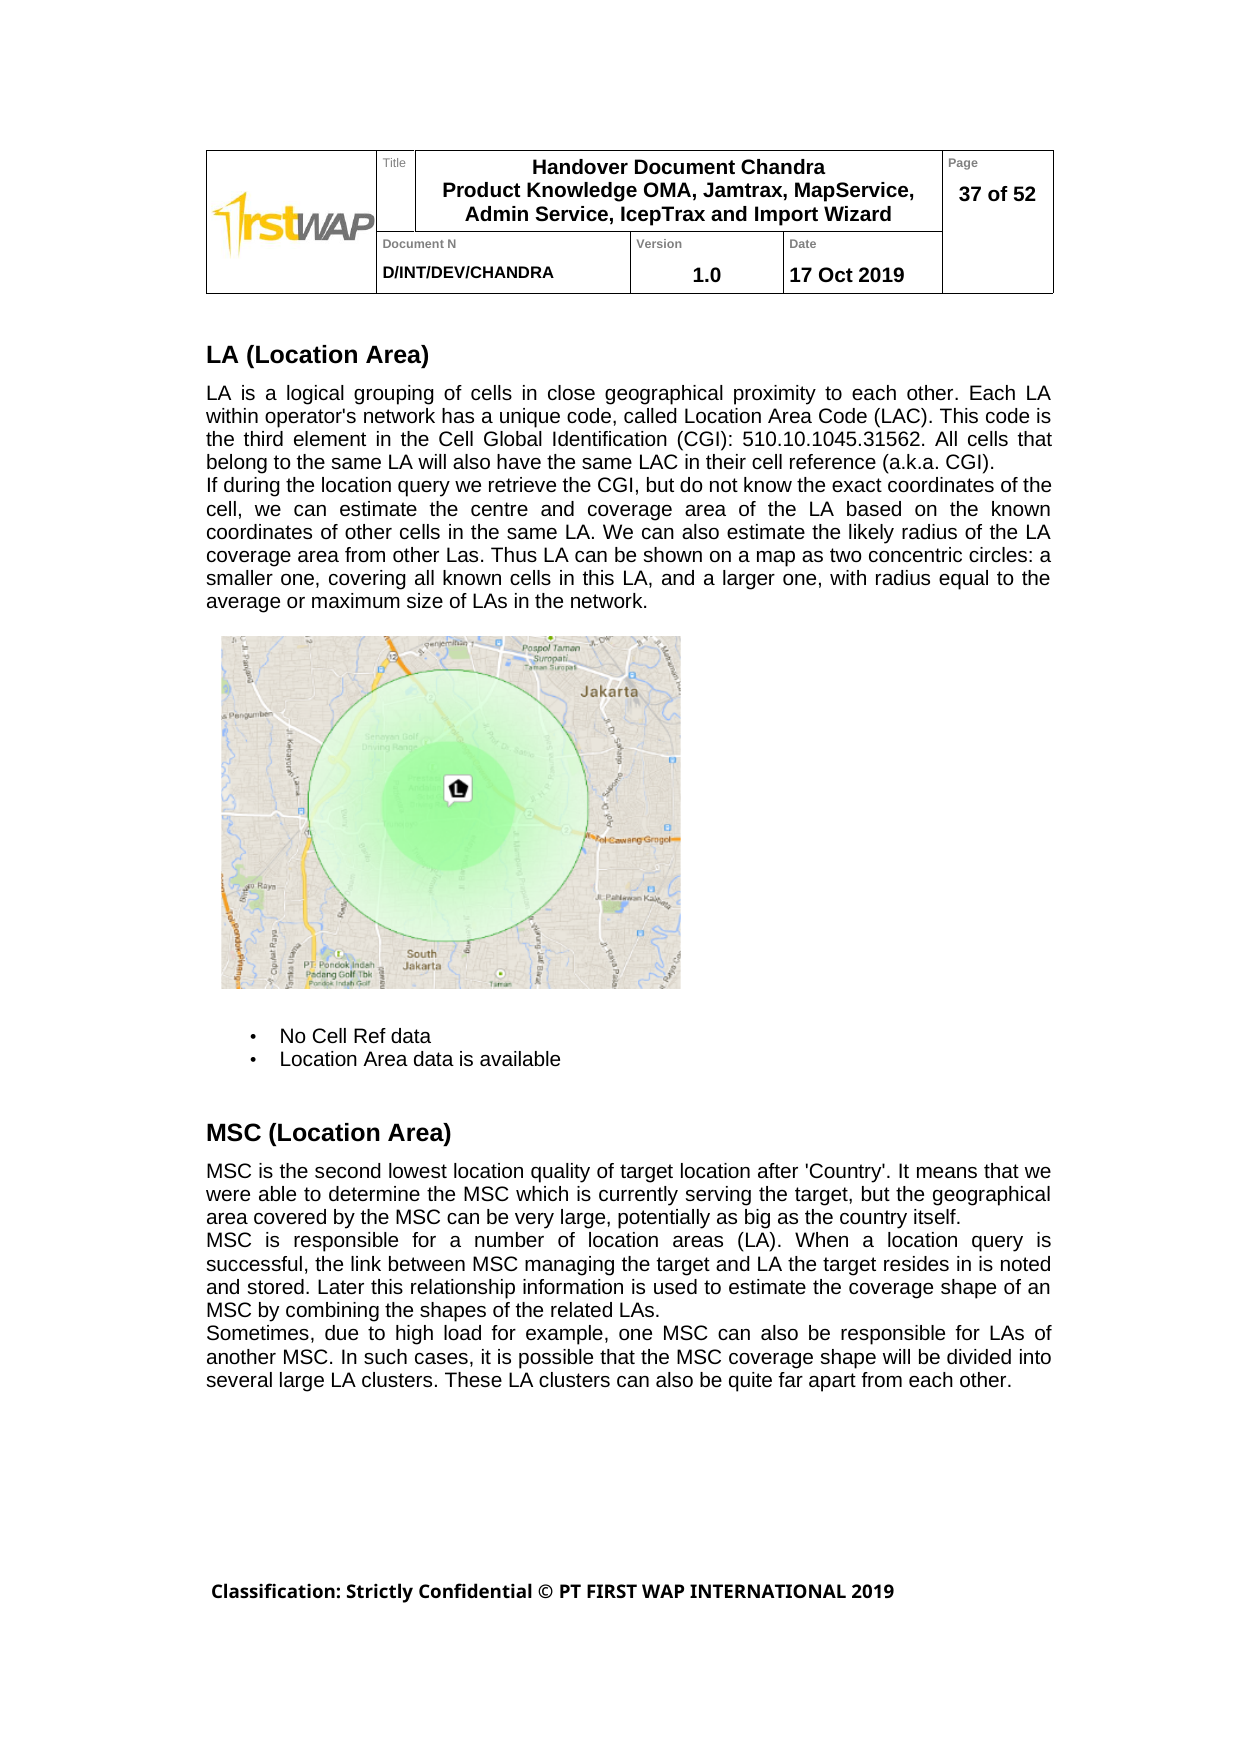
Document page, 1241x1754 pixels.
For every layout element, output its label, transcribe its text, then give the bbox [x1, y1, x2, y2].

subtitle MSC (Location Area) [206, 1119, 1053, 1147]
text MSC is responsible for a number of location areas (LA). When a location query is successful, the link between MSC managing the target and LA the target resides in is noted and stored. Later this relationship information is used to estimate the coverage shape of an MSC by combining the shapes of the related LAs. [206, 1229, 1053, 1322]
picture [221, 636, 681, 989]
list No Cell Ref data [250, 1024, 1053, 1047]
text LA is a logical grouping of cells in close geographical proximity to each other. Each LA within operator's network has a unique code, called Location Area Code (LAC). This code is the third element in the Cell Global Identification (CGI): 510.10.1045.31562. All cells that belong to the same LA will also have the same LAC in their cell reference (a.k.a. CGI). [206, 381, 1053, 474]
list Location Area data is available [250, 1047, 1053, 1071]
picture [211, 191, 375, 259]
subtitle LA (Location Area) [206, 341, 1053, 369]
text Sometimes, due to high load for example, one MSC can also be responsible for LAs of another MSC. In such cases, it is possible that the MSC coverage shape will be divided into several large LA clusters. These LA clusters can also be quite far apart from each other. [206, 1322, 1053, 1392]
text MSC is the second lowest location quality of target location after 'Country'. It means that we were able to determine the MSC which is currently serving the target, but the geographical area covered by the MSC can be very large, potentially as big as the country itself. [206, 1159, 1053, 1229]
text If during the location query we retrieve the CGI, but do not know the exact coordinates of the cell, we can estimate the centre and coverage area of the LA based on the known coordinates of other cells in the same LA. We can also estimate the likely radius of the LA coverage area from other Las. Thus LA can be shown on a map as two concentric circles: a smaller one, covering all known cells in this LA, and a larger one, with radius equal to the average or maximum size of LAs in the network. [206, 474, 1053, 613]
